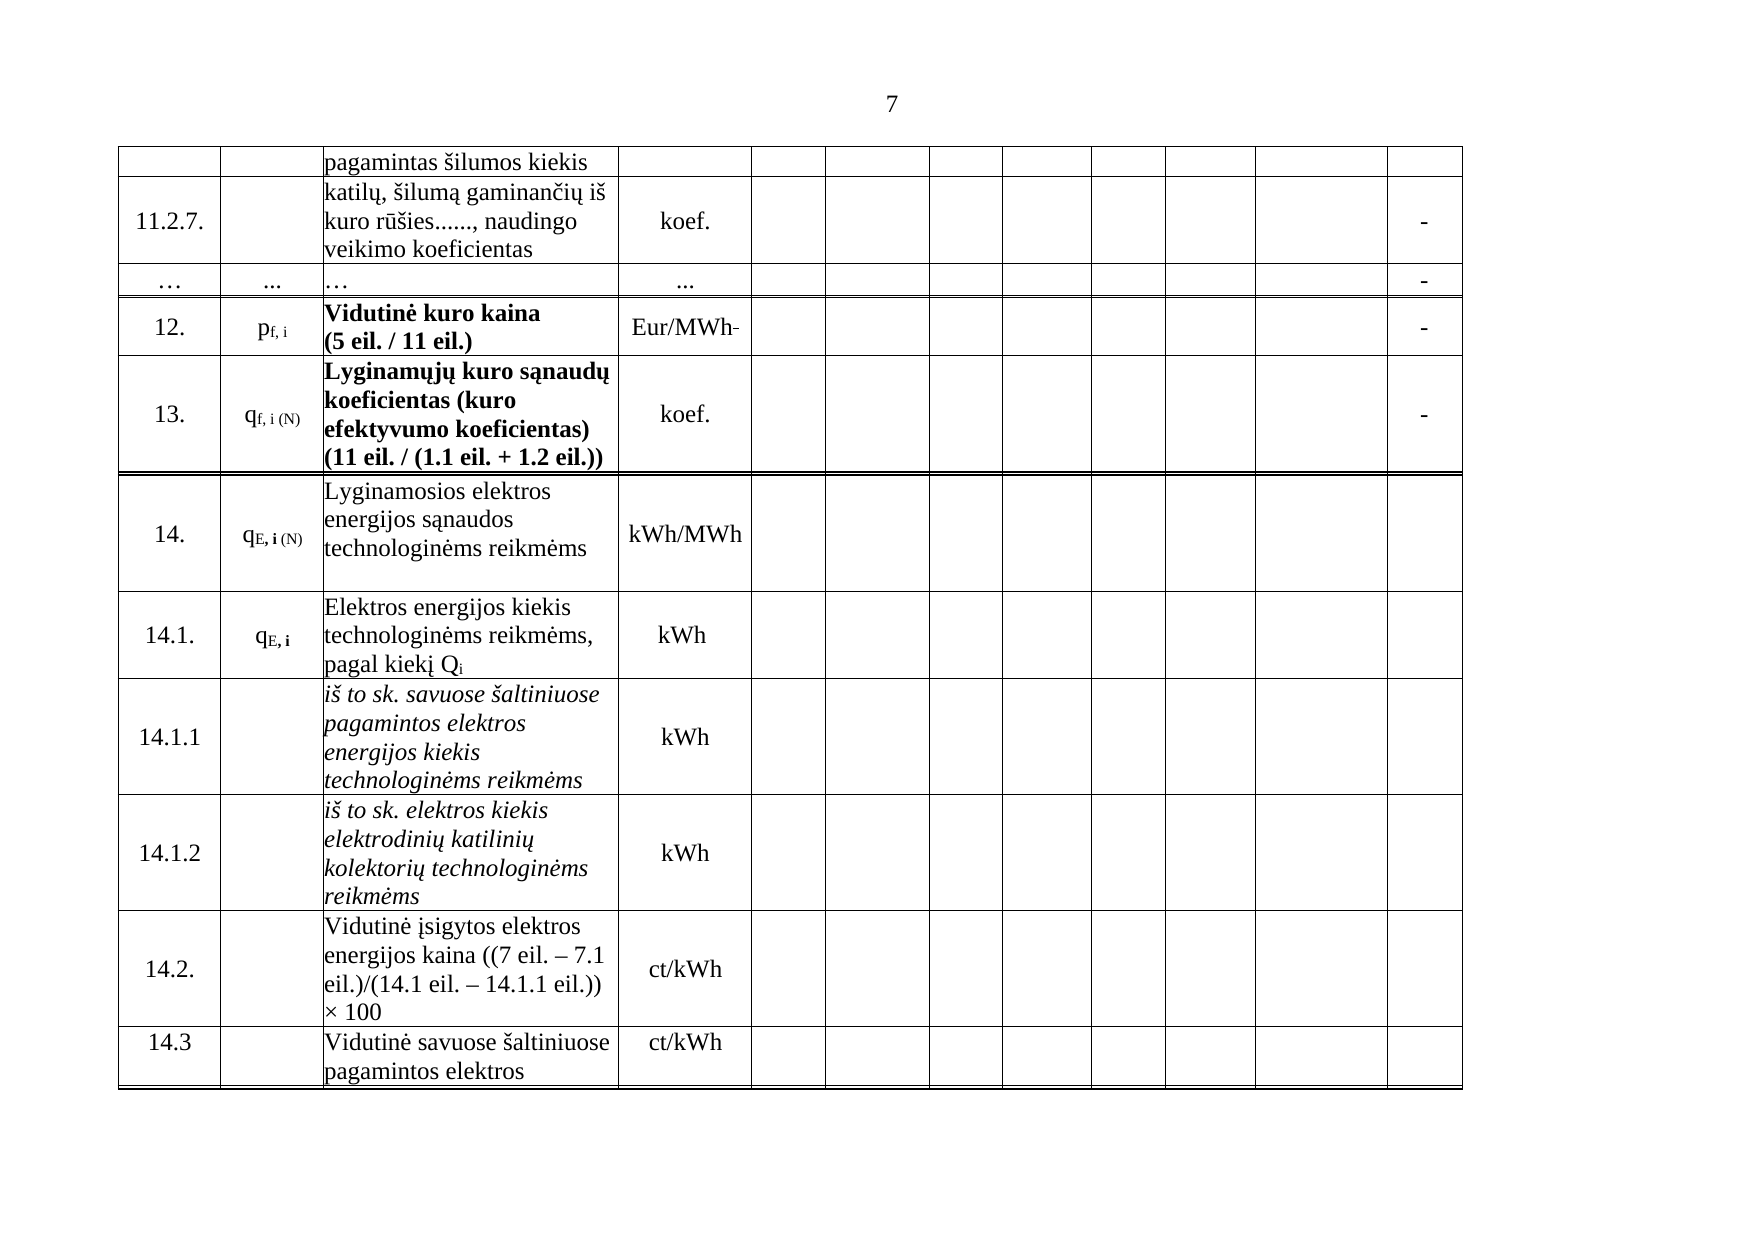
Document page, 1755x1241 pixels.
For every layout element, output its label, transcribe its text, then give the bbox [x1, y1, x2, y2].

table_cell [826, 264, 929, 294]
table_cell [826, 592, 929, 678]
table_cell - [1388, 264, 1462, 294]
table_cell [1003, 264, 1091, 294]
table_cell kWh [619, 592, 751, 678]
table_cell [1166, 298, 1255, 355]
table_cell [752, 1027, 825, 1085]
table_cell [1256, 679, 1387, 794]
table_cell [1388, 1027, 1462, 1085]
table_cell [752, 264, 825, 294]
table_cell [930, 476, 1002, 591]
table_cell [1388, 592, 1462, 678]
table_cell 14.1. [119, 592, 220, 678]
table_cell [930, 592, 1002, 678]
table_cell [826, 911, 929, 1026]
table_cell koef. [619, 177, 751, 263]
table_cell [930, 1027, 1002, 1085]
table_cell [1092, 147, 1165, 176]
table_cell [1256, 476, 1387, 591]
table_cell [752, 476, 825, 591]
table_cell [221, 795, 323, 910]
table_cell [221, 1027, 323, 1085]
table_cell [826, 1027, 929, 1085]
table_cell [1092, 592, 1165, 678]
table_cell [930, 147, 1002, 176]
table_cell [826, 679, 929, 794]
table_cell ... [221, 264, 323, 294]
table_cell [1003, 177, 1091, 263]
table_cell ct/kWh [619, 1027, 751, 1085]
table_cell [1003, 1027, 1091, 1085]
table_cell [221, 177, 323, 263]
table_cell - [1388, 147, 1462, 176]
table_cell katilų, šilumą gaminančių iš kuro rūšies......, naudingo veikimo koeficientas [324, 177, 618, 263]
table_cell 14.3 [119, 1027, 220, 1085]
table_cell [1166, 147, 1255, 176]
table_cell Eur/MWh [619, 298, 751, 355]
table_cell Vidutinė kuro kaina (5 eil. / 11 eil.) [324, 298, 618, 355]
table_cell iš to sk. savuose šaltiniuose pagamintos elektros energijos kiekis technologinėms reikmėms [324, 679, 618, 794]
table_cell [1166, 476, 1255, 591]
table_cell [1166, 264, 1255, 294]
table_cell Vidutinė įsigytos elektros energijos kaina ((7 eil. – 7.1 eil.)/(14.1 eil. – 14.1.1 eil.)) × 100 [324, 911, 618, 1026]
table_cell 14. [119, 476, 220, 591]
table_cell [1388, 679, 1462, 794]
table_cell [619, 147, 751, 176]
table_cell [1003, 476, 1091, 591]
table_cell [1256, 911, 1387, 1026]
table_cell kWh [619, 679, 751, 794]
table_cell [1256, 795, 1387, 910]
table_cell 13. [119, 356, 220, 471]
table_cell [1256, 1027, 1387, 1085]
table_cell [1256, 298, 1387, 355]
table_cell [1166, 592, 1255, 678]
table_cell … [324, 264, 618, 294]
table_cell [752, 679, 825, 794]
table_cell [752, 356, 825, 471]
table_cell [1166, 177, 1255, 263]
table_cell pagamintas šilumos kiekis [324, 147, 618, 176]
table_cell Vidutinė savuose šaltiniuose pagamintos elektros [324, 1027, 618, 1085]
table_cell [930, 911, 1002, 1026]
table_cell [1003, 911, 1091, 1026]
table_cell Lyginamųjų kuro sąnaudų koeficientas (kuro efektyvumo koeficientas) (11 eil. / (1.1 eil. + 1.2 eil.)) [324, 356, 618, 471]
table_cell [752, 911, 825, 1026]
table_cell [930, 356, 1002, 471]
table_cell [930, 298, 1002, 355]
table_cell ct/kWh [619, 911, 751, 1026]
table_cell [1003, 795, 1091, 910]
table_cell [1166, 356, 1255, 471]
table_cell [1256, 177, 1387, 263]
table_cell koef. [619, 356, 751, 471]
table_cell [1388, 476, 1462, 591]
table_cell [1003, 592, 1091, 678]
table_cell - [1388, 356, 1462, 471]
table_cell [826, 476, 929, 591]
table_cell [119, 147, 220, 176]
table_cell - [1388, 177, 1462, 263]
table_cell [930, 795, 1002, 910]
table_cell qE, i (N) [221, 476, 323, 591]
table_cell [1092, 476, 1165, 591]
table_cell [1003, 356, 1091, 471]
table_cell [826, 177, 929, 263]
table_cell [1388, 795, 1462, 910]
table_cell - [1388, 298, 1462, 355]
table_cell [930, 264, 1002, 294]
table_cell [1092, 795, 1165, 910]
table_cell iš to sk. elektros kiekis elektrodinių katilinių kolektorių technologinėms reikmėms [324, 795, 618, 910]
table_cell [752, 147, 825, 176]
table_cell qE, i [221, 592, 323, 678]
table_cell [1166, 1027, 1255, 1085]
table_cell [1166, 911, 1255, 1026]
table_cell 11.2.7. [119, 177, 220, 263]
table_cell [752, 177, 825, 263]
table_cell [1092, 356, 1165, 471]
table_cell Elektros energijos kiekis technologinėms reikmėms, pagal kiekį Qi [324, 592, 618, 678]
table_cell qf, i (N) [221, 356, 323, 471]
table_cell [752, 298, 825, 355]
table_cell [221, 911, 323, 1026]
table_cell [1092, 264, 1165, 294]
table_cell 14.1.2 [119, 795, 220, 910]
table_cell ... [619, 264, 751, 294]
table_cell [1166, 795, 1255, 910]
table_cell [1092, 298, 1165, 355]
table_cell 12. [119, 298, 220, 355]
table_cell [1256, 592, 1387, 678]
table_cell [1256, 147, 1387, 176]
table_cell [930, 679, 1002, 794]
table_cell [1092, 911, 1165, 1026]
table_cell [826, 795, 929, 910]
table_cell [1388, 911, 1462, 1026]
table_cell kWh [619, 795, 751, 910]
table_cell [826, 298, 929, 355]
table_cell … [119, 264, 220, 294]
table_cell pf, i [221, 298, 323, 355]
table_cell [1166, 679, 1255, 794]
table_cell [221, 679, 323, 794]
table_cell [1003, 679, 1091, 794]
table_cell [1256, 356, 1387, 471]
table_cell [1003, 147, 1091, 176]
table_cell [1003, 298, 1091, 355]
table_cell [752, 592, 825, 678]
table_cell 14.2. [119, 911, 220, 1026]
table_cell [1092, 177, 1165, 263]
table_cell [826, 356, 929, 471]
table_cell 14.1.1 [119, 679, 220, 794]
table_cell Lyginamosios elektros energijos sąnaudos technologinėms reikmėms [324, 476, 618, 591]
table_cell [752, 795, 825, 910]
table_cell [930, 177, 1002, 263]
table_cell [221, 147, 323, 176]
table_cell [1092, 1027, 1165, 1085]
table_cell kWh/MWh [619, 476, 751, 591]
table_cell [1092, 679, 1165, 794]
table_cell [826, 147, 929, 176]
table_cell [1256, 264, 1387, 294]
